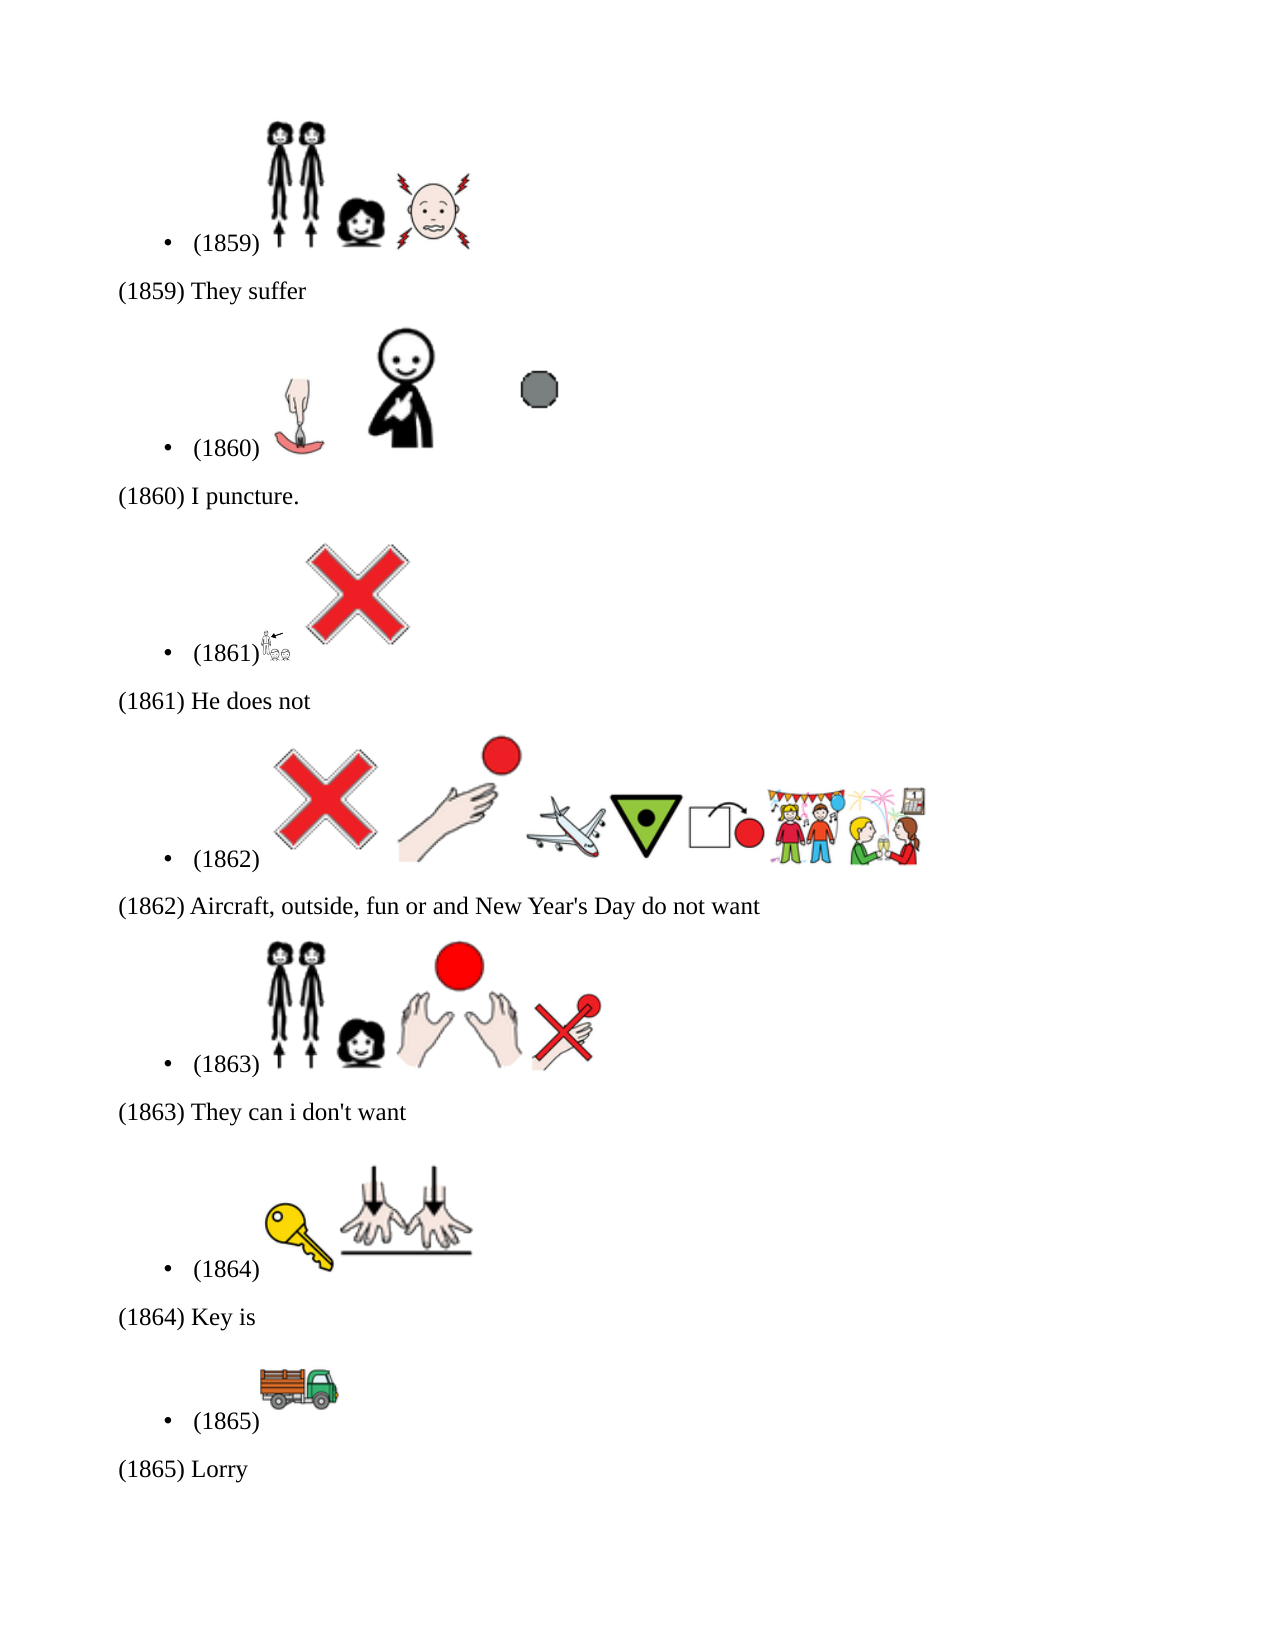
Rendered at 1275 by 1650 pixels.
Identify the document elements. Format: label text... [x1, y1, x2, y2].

picture [259, 528, 425, 662]
text (1864) Key is [118, 1302, 1157, 1331]
list (1861) [164, 636, 1157, 667]
list (1859) [164, 225, 1157, 257]
picture [259, 1144, 474, 1278]
picture [259, 938, 607, 1073]
text (1859) They suffer [118, 276, 1157, 304]
text (1865) Lorry [118, 1454, 1157, 1482]
picture [259, 323, 607, 457]
text (1860) I puncture. [118, 481, 1157, 510]
text (1863) They can i don't want [118, 1097, 1157, 1125]
picture [259, 118, 474, 252]
text (1862) Aircraft, outside, fun or and New Year's Day do not want [118, 891, 1157, 920]
picture [259, 1349, 340, 1430]
list (1865) [164, 1403, 1157, 1435]
list (1863) [164, 1046, 1157, 1078]
list (1864) [164, 1251, 1157, 1283]
list (1862) [164, 841, 1157, 872]
picture [259, 733, 927, 867]
list (1860) [164, 430, 1157, 462]
text (1861) He does not [118, 686, 1157, 715]
